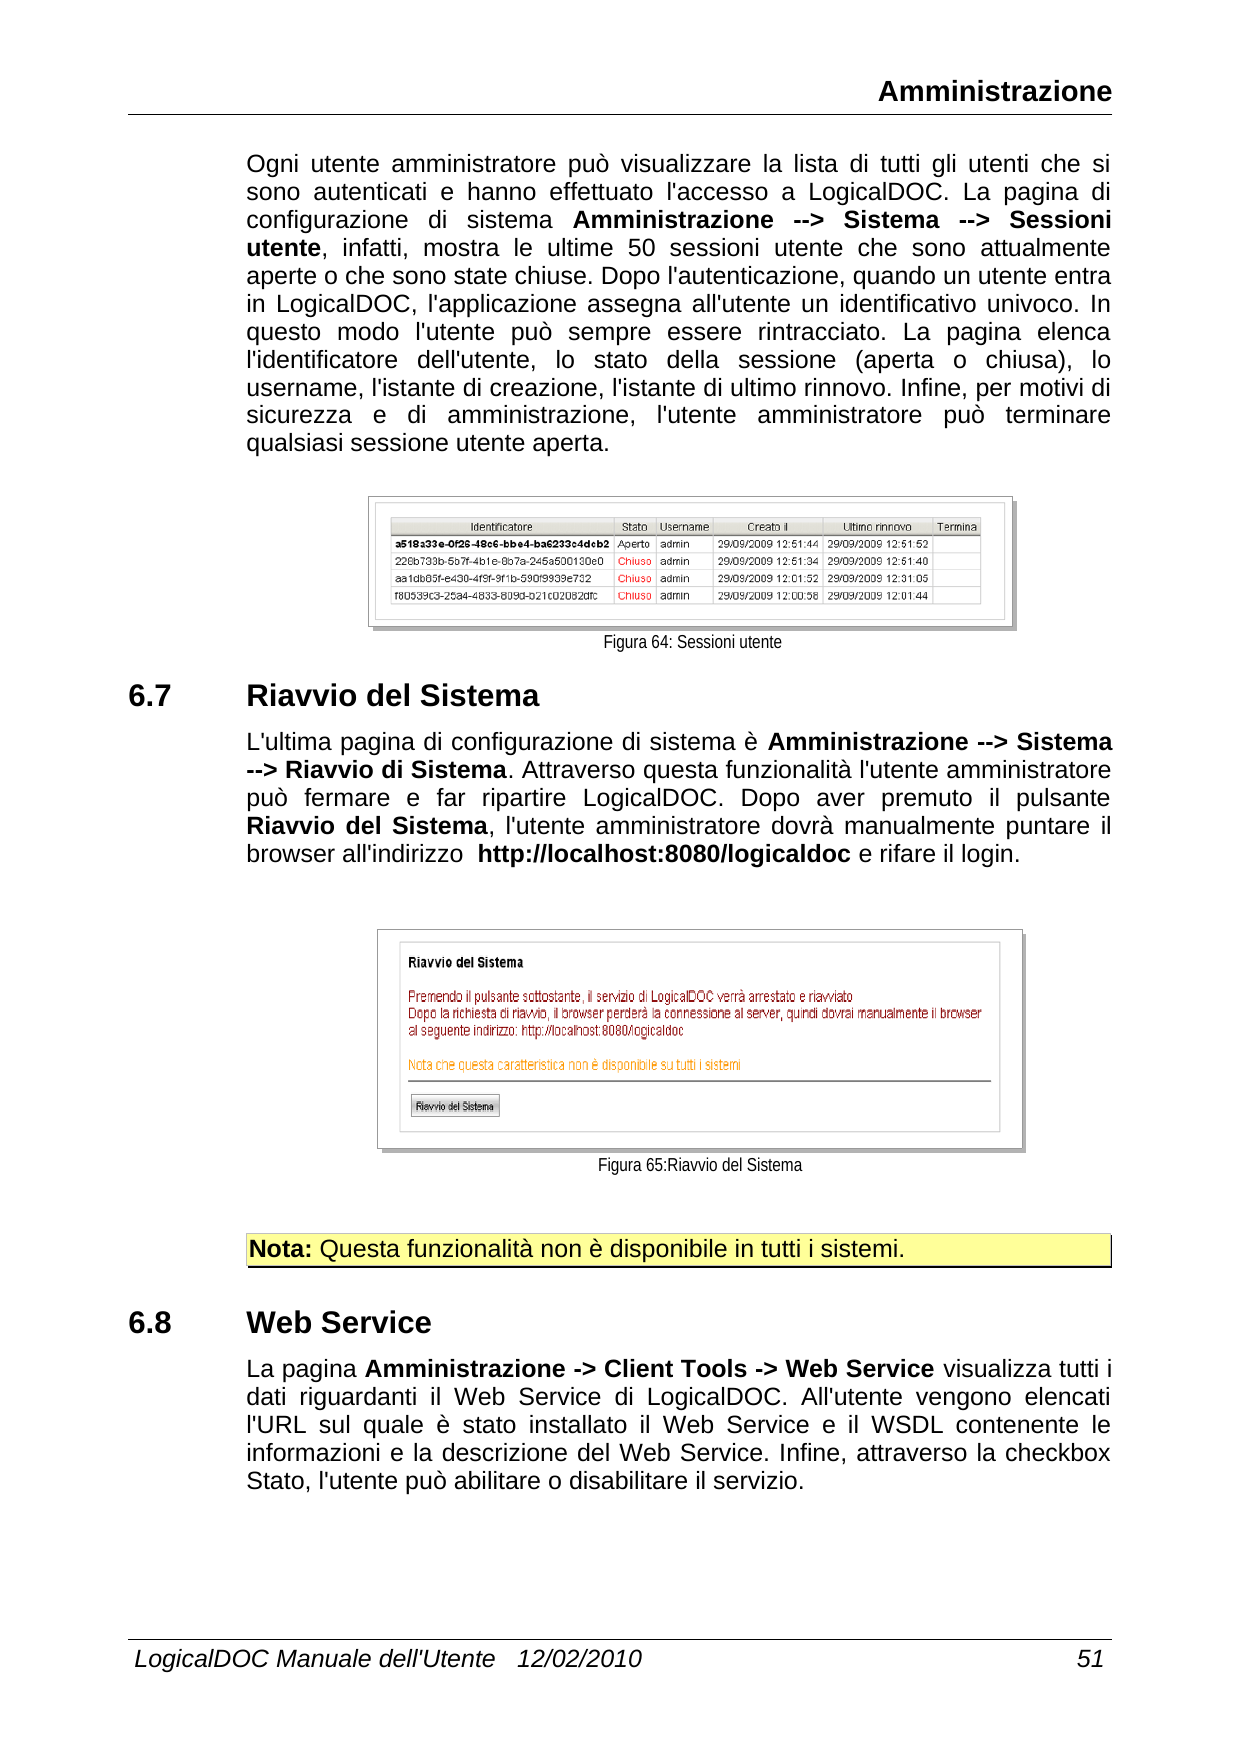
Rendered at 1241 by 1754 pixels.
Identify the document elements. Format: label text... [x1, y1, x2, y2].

text La pagina Amministrazione -> Client Tools -> Web Service visualizza tutti i dati riguardanti il Web Service di LogicalDOC. All'utente vengono elencati l'URL sul quale è stato installato il Web Service e il WSDL contenente le informazioni e la descrizione del Web Service. Infine, attraverso la checkbox Stato, l'utente può abilitare o disabilitare il servizio. [246, 1355, 1112, 1495]
text Figura 64: Sessioni utente [369, 627, 1016, 653]
text Ogni utente amministratore può visualizzare la lista di tutti gli utenti che si sono autenticati e hanno effettuato l'accesso a LogicalDOC. La pagina di configurazione di sistema Amministrazione --> Sistema --> Sessioni utente, infatti, mostra le ultime 50 sessioni utente che sono attualmente aperte o che sono state chiuse. Dopo l'autenticazione, quando un utente entra in LogicalDOC, l'applicazione assegna all'utente un identificativo univoco. In questo modo l'utente può sempre essere rintracciato. La pagina elenca l'identificatore dell'utente, lo stato della sessione (aperta o chiusa), lo username, l'istante di creazione, l'istante di ultimo rinnovo. Infine, per motivi di sicurezza e di amministrazione, l'utente amministratore può terminare qualsiasi sessione utente aperta. [246, 150, 1112, 457]
text Figura 65:Riavvio del Sistema [377, 1149, 1023, 1176]
text L'ultima pagina di configurazione di sistema è Amministrazione --> Sistema --> Riavvio di Sistema. Attraverso questa funzionalità l'utente amministratore può fermare e far ripartire LogicalDOC. Dopo aver premuto il pulsante Riavvio del Sistema, l'utente amministratore dovrà manualmente puntare il browser all'indirizzo http://localhost:8080/logicaldoc e rifare il login. [246, 728, 1112, 867]
text [377, 921, 1023, 929]
subtitle Web Service [128, 1306, 1112, 1340]
subtitle Riavvio del Sistema [128, 495, 1112, 713]
text Nota: Questa funzionalità non è disponibile in tutti i sistemi. [247, 1234, 1110, 1265]
